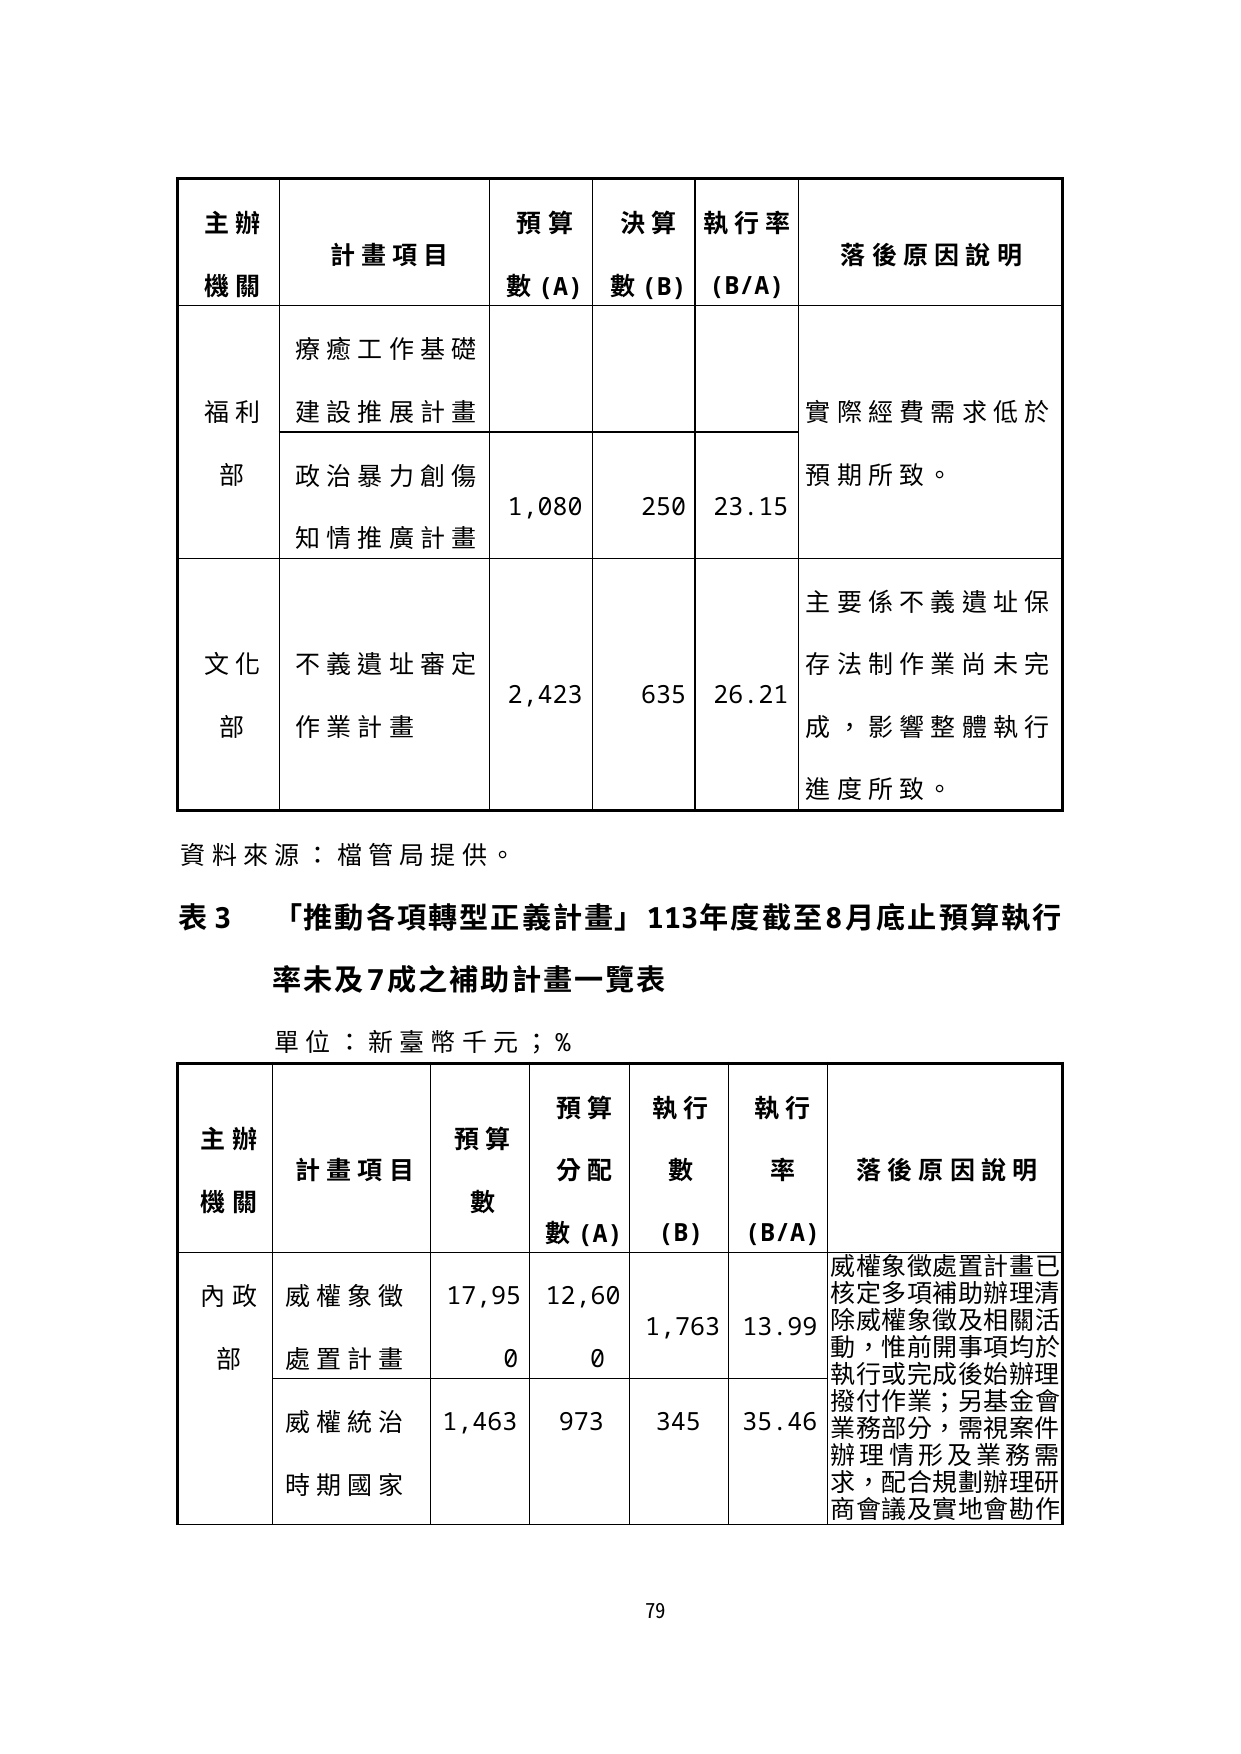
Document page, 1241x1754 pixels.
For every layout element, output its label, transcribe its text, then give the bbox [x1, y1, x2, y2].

table_cell 345 [630, 1379, 728, 1524]
table_header 計畫項目 [280, 180, 489, 305]
table_cell 635 [593, 559, 694, 808]
table_cell [490, 306, 592, 431]
table_cell 威權統治時期國家 [273, 1379, 430, 1524]
table_cell 福利部 [179, 306, 279, 557]
table_cell 文化部 [179, 559, 279, 808]
table_header 預算分配數(A) [530, 1065, 629, 1252]
table_header 計畫項目 [273, 1065, 430, 1252]
table_cell 35.46 [729, 1379, 827, 1524]
table_cell 不義遺址審定作業計畫 [280, 559, 489, 808]
table_cell 12,600 [530, 1253, 629, 1378]
table_cell 17,950 [431, 1253, 529, 1378]
table_cell 250 [593, 433, 694, 557]
table_cell [593, 306, 694, 431]
table_cell 1,763 [630, 1253, 728, 1378]
table_cell 23.15 [696, 433, 798, 557]
table_cell 26.21 [696, 559, 798, 808]
table_header 執行率(B/A) [696, 180, 798, 305]
table_header 預算數 [431, 1065, 529, 1252]
table_cell 內政部 [179, 1253, 272, 1524]
table_header 預算數(A) [490, 180, 592, 305]
table_header 主辦 機關 [179, 1065, 272, 1252]
table_cell 實際經費需求低於預期所致。 [799, 306, 1061, 557]
table_header 執行率(B/A) [729, 1065, 827, 1252]
table_cell 威權象徵處置計畫已核定多項補助辦理清除威權象徵及相關活動，惟前開事項均於執行或完成後始辦理撥付作業；另基金會業務部分，需視案件辦理情形及業務需求，配合規劃辦理研商會議及實地會勘作 [828, 1253, 1061, 1524]
table_cell 1,463 [431, 1379, 529, 1524]
table_cell 政治暴力創傷知情推廣計畫 [280, 433, 489, 557]
table_header 主辦 機關 [179, 180, 279, 305]
table_cell 973 [530, 1379, 629, 1524]
table_header 執行數 (B) [630, 1065, 728, 1252]
table_header 落後原因說明 [828, 1065, 1061, 1252]
text 資料來源：檔管局提供。 [177, 812, 1092, 874]
table_cell [696, 306, 798, 431]
table_cell 1,080 [490, 433, 592, 557]
table_cell 主要係不義遺址保存法制作業尚未完成，影響整體執行進度所致。 [799, 559, 1061, 808]
table_header 落後原因說明 [799, 180, 1061, 305]
text 表3 「推動各項轉型正義計畫」113年度截至8月底止預算執行率未及7成之補助計畫一覽表 單位：新臺幣千元；% [177, 874, 1063, 1062]
table_cell 2,423 [490, 559, 592, 808]
table_header 決算數(B) [593, 180, 694, 305]
table_cell 療癒工作基礎建設推展計畫 [280, 306, 489, 431]
table_cell 13.99 [729, 1253, 827, 1378]
table_cell 威權象徵處置計畫 [273, 1253, 430, 1378]
